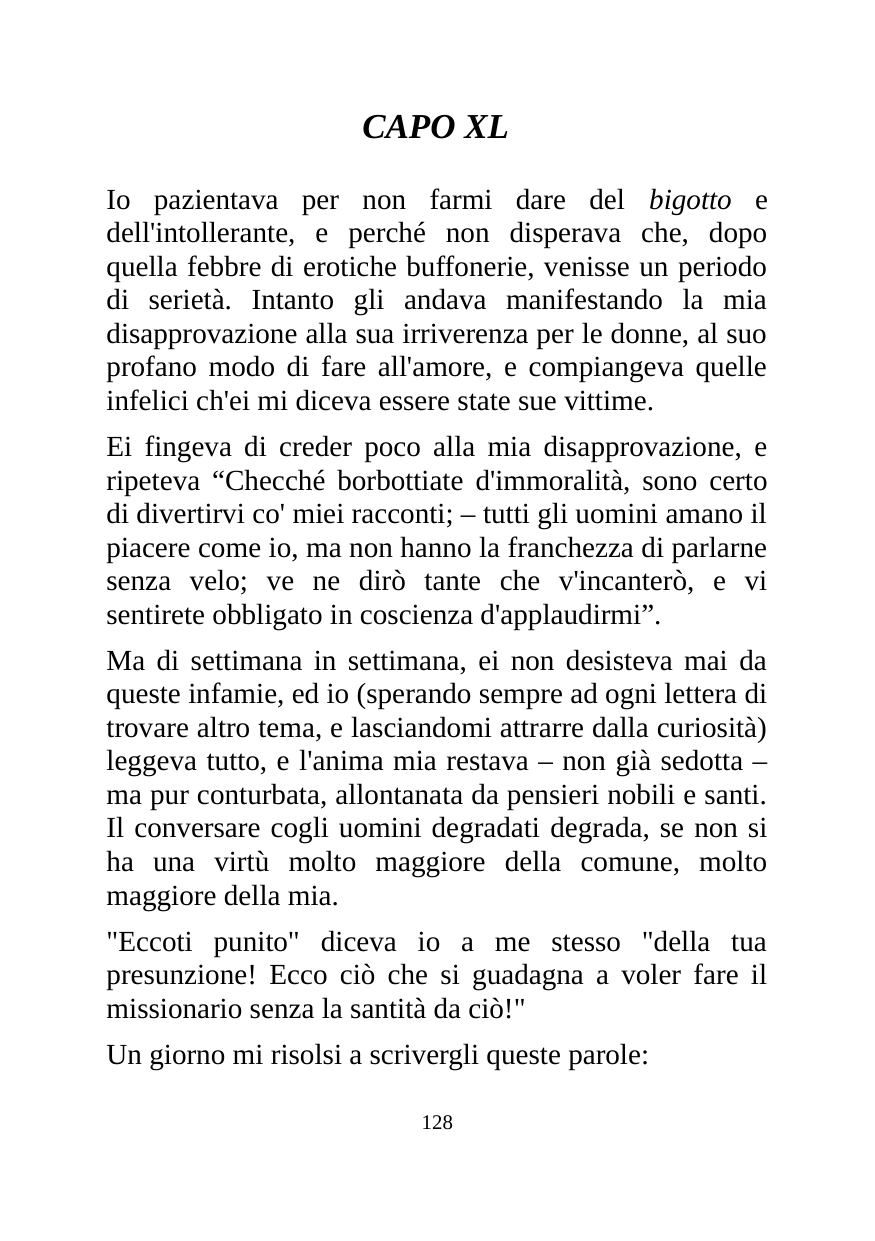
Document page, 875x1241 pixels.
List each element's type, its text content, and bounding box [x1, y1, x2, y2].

text Un giorno mi risolsi a scrivergli queste parole: [106, 1037, 768, 1070]
text Ei fingeva di creder poco alla mia disapprovazione, e ripeteva “Checché borbottiate d'immoralità, sono certo di divertirvi co' miei racconti; – tutti gli uomini amano il piacere come io, ma non hanno la franchezza di parlarne senza velo; ve ne dirò tante che v'incanterò, e vi sentirete obbligato in coscienza d'applaudirmi”. [106, 429, 768, 630]
text Io pazientava per non farmi dare del bigotto e dell'intollerante, e perché non disperava che, dopo quella febbre di erotiche buffonerie, venisse un periodo di serietà. Intanto gli andava manifestando la mia disapprovazione alla sua irriverenza per le donne, al suo profano modo di fare all'amore, e compiangeva quelle infelici ch'ei mi diceva essere state sue vittime. [106, 182, 768, 417]
subtitle CAPO XL [106, 106, 768, 146]
text Ma di settimana in settimana, ei non desisteva mai da queste infamie, ed io (sperando sempre ad ogni lettera di trovare altro tema, e lasciandomi attrarre dalla curiosità) leggeva tutto, e l'anima mia restava – non già sedotta – ma pur conturbata, allontanata da pensieri nobili e santi. Il conversare cogli uomini degradati degrada, se non si ha una virtù molto maggiore della comune, molto maggiore della mia. [106, 643, 768, 911]
text "Eccoti punito" diceva io a me stesso "della tua presunzione! Ecco ciò che si guadagna a voler fare il missionario senza la santità da ciò!" [106, 924, 768, 1024]
